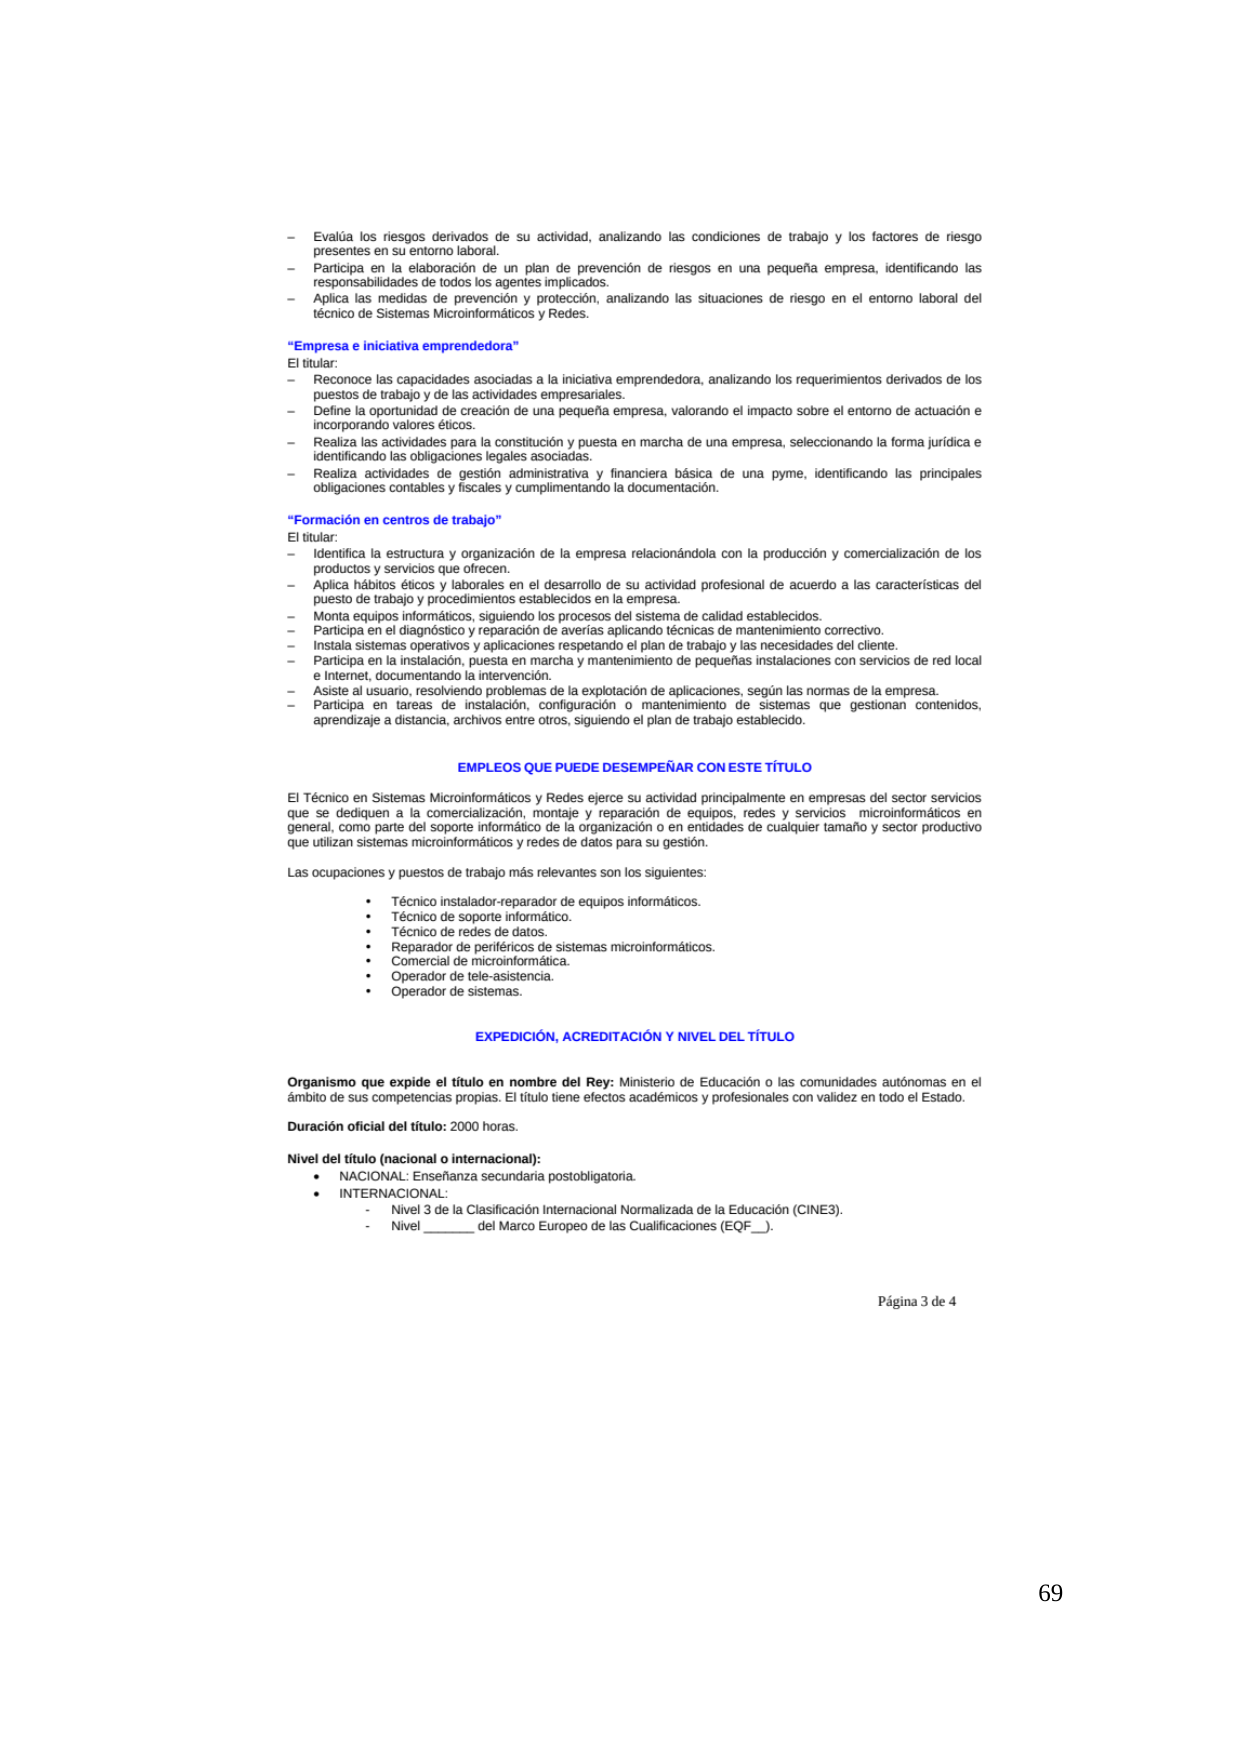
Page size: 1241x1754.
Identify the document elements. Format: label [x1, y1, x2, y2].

picture [206, 147, 1063, 1360]
